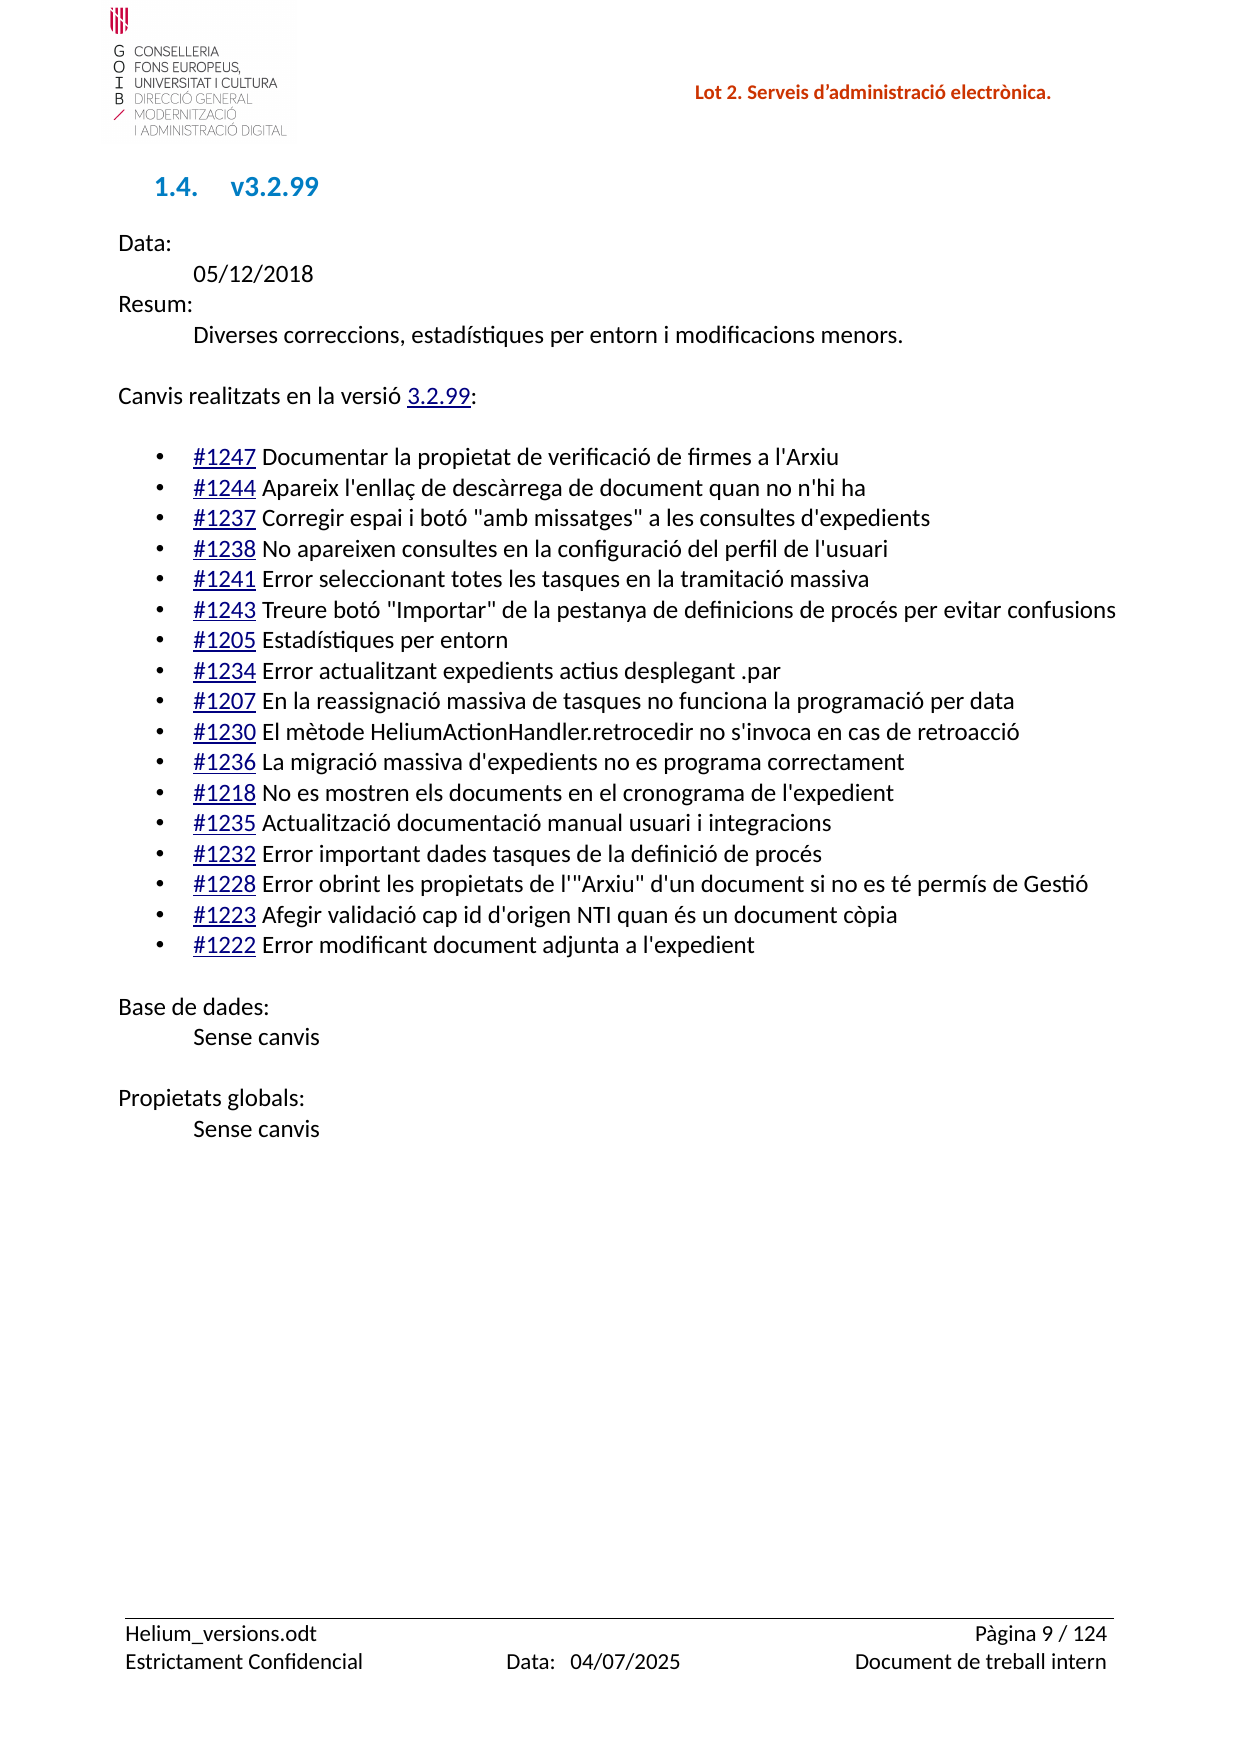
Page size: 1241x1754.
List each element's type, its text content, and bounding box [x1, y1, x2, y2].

text Data: [118, 228, 1122, 258]
list #1244 Apareix l'enllaç de descàrrega de document quan no n'hi ha [156, 472, 1122, 502]
text Diverses correccions, estadístiques per entorn i modificacions menors. [118, 319, 1122, 350]
text Canvis realitzats en la versió 3.2.99: [118, 380, 1122, 411]
list #1207 En la reassignació massiva de tasques no funciona la programació per data [156, 685, 1122, 716]
list #1232 Error important dades tasques de la definició de procés [156, 838, 1122, 868]
list #1218 No es mostren els documents en el cronograma de l'expedient [156, 777, 1122, 807]
list #1235 Actualització documentació manual usuari i integracions [156, 807, 1122, 838]
list #1228 Error obrint les propietats de l'"Arxiu" d'un document si no es té permís de Gestió [156, 868, 1122, 899]
text Propietats globals: [118, 1082, 1122, 1113]
list #1236 La migració massiva d'expedients no es programa correctament [156, 746, 1122, 777]
list #1243 Treure botó "Importar" de la pestanya de definicions de procés per evitar confusions [156, 594, 1122, 624]
text Sense canvis [118, 1113, 1122, 1143]
list #1205 Estadístiques per entorn [156, 624, 1122, 655]
picture [100, 0, 297, 144]
list #1238 No apareixen consultes en la configuració del perfil de l'usuari [156, 533, 1122, 563]
text Resum: [118, 289, 1122, 319]
text Base de dades: [118, 991, 1122, 1021]
list #1237 Corregir espai i botó "amb missatges" a les consultes d'expedients [156, 502, 1122, 533]
text 05/12/2018 [118, 258, 1122, 289]
list #1222 Error modificant document adjunta a l'expedient [156, 929, 1122, 960]
list #1230 El mètode HeliumActionHandler.retrocedir no s'invoca en cas de retroacció [156, 716, 1122, 746]
text Sense canvis [118, 1021, 1122, 1052]
list #1241 Error seleccionant totes les tasques en la tramitació massiva [156, 563, 1122, 594]
list #1223 Afegir validació cap id d'origen NTI quan és un document còpia [156, 899, 1122, 929]
subtitle v3.2.99 [153, 168, 1122, 204]
list #1247 Documentar la propietat de verificació de firmes a l'Arxiu [156, 441, 1122, 472]
list #1234 Error actualitzant expedients actius desplegant .par [156, 655, 1122, 685]
